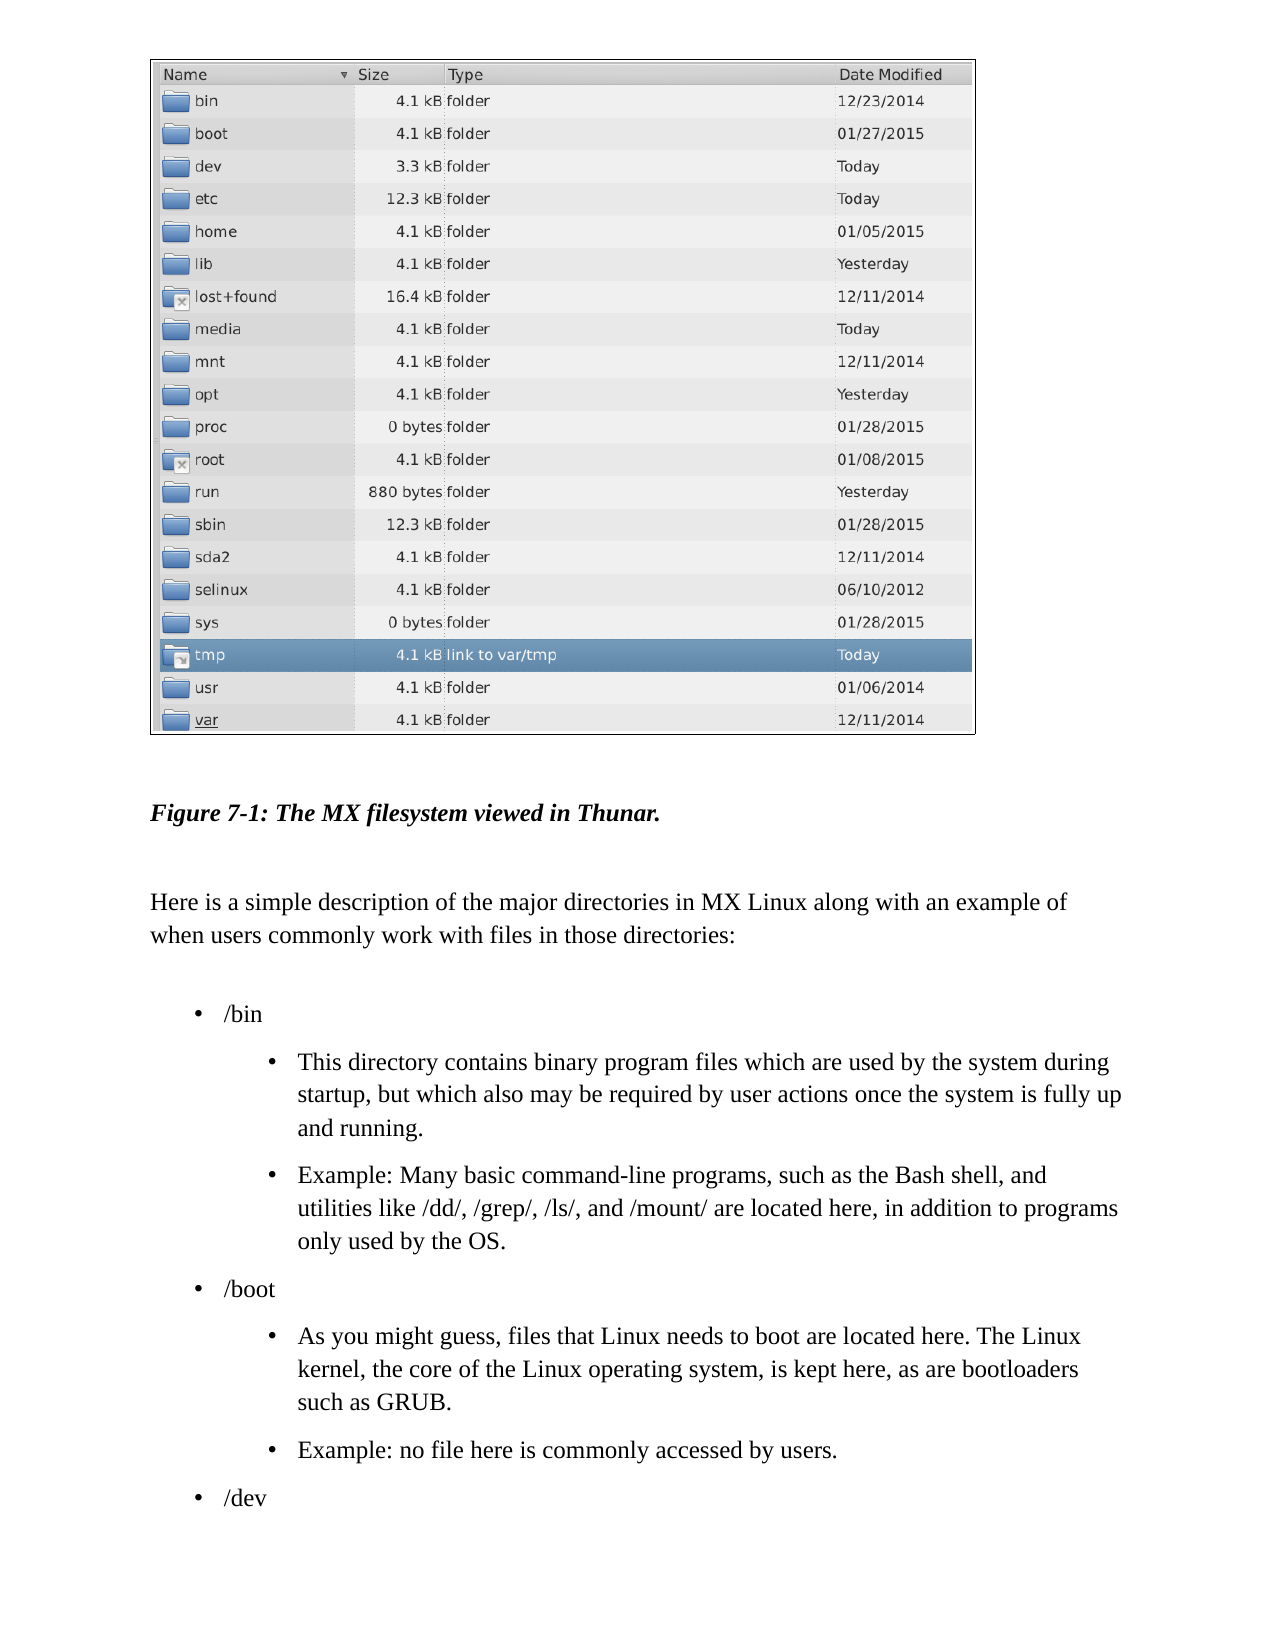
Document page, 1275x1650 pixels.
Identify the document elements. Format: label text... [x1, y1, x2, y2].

list /bin [194, 999, 1125, 1028]
picture [153, 62, 972, 731]
text Here is a simple description of the major directories in MX Linux along with an example of when users commonly work with files in those directories: [150, 887, 1125, 949]
list Example: Many basic command-line programs, such as the Bash shell, and utilities like /dd/, /grep/, /ls/, and /mount/ are located here, in addition to programs only used by the OS. [268, 1160, 1125, 1255]
text Figure 7-1: The MX filesystem viewed in Thunar. [150, 798, 1125, 827]
list This directory contains binary program files which are used by the system during startup, but which also may be required by user actions once the system is fully up and running. [268, 1047, 1125, 1141]
list As you might guess, files that Linux needs to boot are located here. The Linux kernel, the core of the Linux operating system, is kept here, as are bootloaders such as GRUB. [268, 1321, 1125, 1416]
list Example: no file here is commonly accessed by users. [268, 1435, 1125, 1464]
list /boot [194, 1274, 1125, 1303]
list /dev [194, 1483, 1125, 1511]
